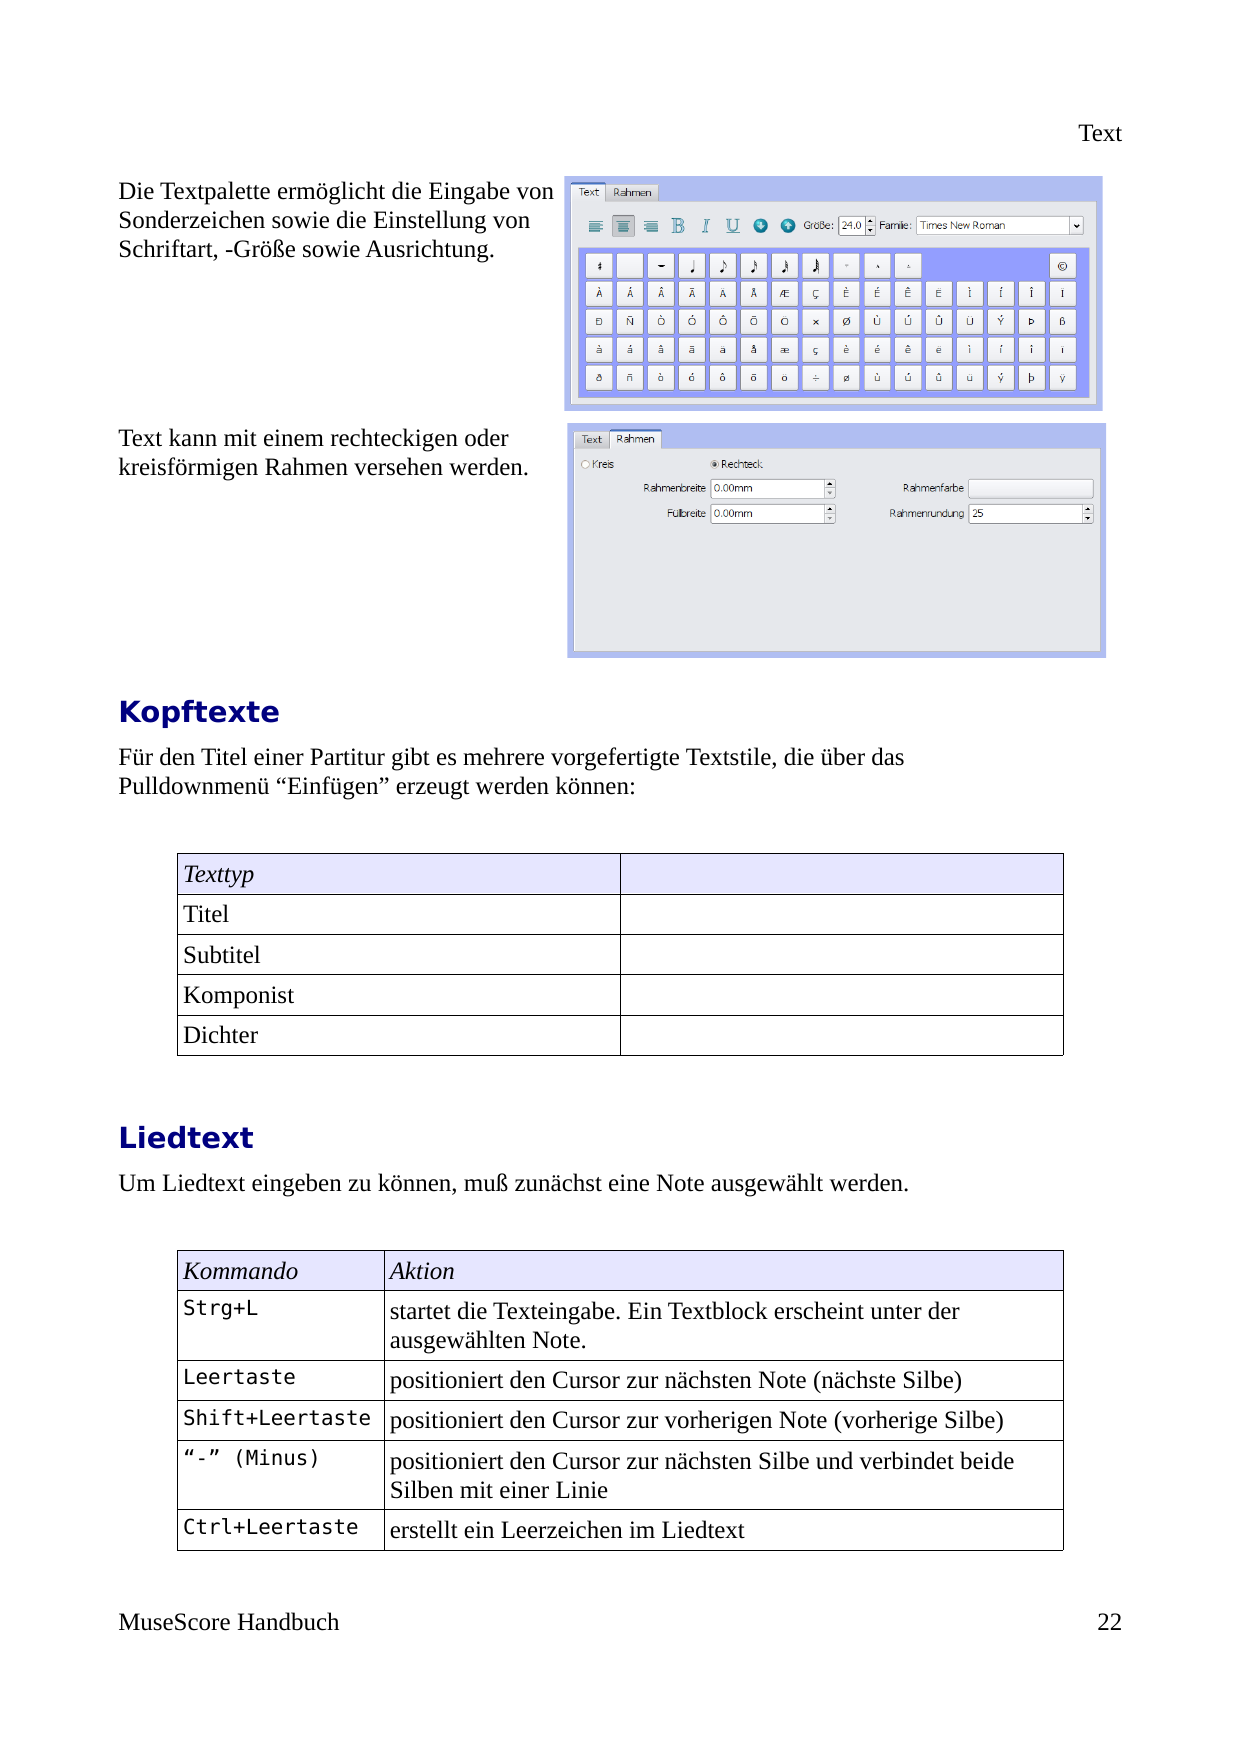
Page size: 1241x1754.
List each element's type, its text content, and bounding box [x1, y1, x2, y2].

text Text kann mit einem rechteckigen oder kreisförmigen Rahmen versehen werden. [118, 423, 567, 658]
table_cell Strg+L [178, 1291, 384, 1359]
table_cell [621, 1016, 1063, 1055]
table_header Kommando [178, 1251, 384, 1290]
text Für den Titel einer Partitur gibt es mehrere vorgefertigte Textstile, die über das Pulldownmenü “Einfügen” erzeugt werden können: [118, 742, 1004, 799]
table_cell Subtitel [178, 935, 620, 974]
table_cell positioniert den Cursor zur vorherigen Note (vorherige Silbe) [385, 1401, 1063, 1440]
table_header Texttyp [178, 854, 620, 893]
table_cell positioniert den Cursor zur nächsten Silbe und verbindet beide Silben mit einer Linie [385, 1441, 1063, 1509]
table_header Aktion [385, 1251, 1063, 1290]
table_cell [621, 895, 1063, 934]
table_header [621, 854, 1063, 893]
table_cell Ctrl+Leertaste [178, 1510, 384, 1549]
text Die Textpalette ermöglicht die Eingabe von Sonderzeichen sowie die Einstellung von Schriftart, -Größe sowie Ausrichtung. [118, 176, 564, 411]
table_cell Titel [178, 895, 620, 934]
subtitle Kopftexte [118, 696, 1122, 729]
table_cell Komponist [178, 975, 620, 1014]
table_cell Leertaste [178, 1361, 384, 1400]
table_cell erstellt ein Leerzeichen im Liedtext [385, 1510, 1063, 1549]
picture [567, 423, 1107, 658]
table_cell [621, 975, 1063, 1014]
table_cell [621, 935, 1063, 974]
text Um Liedtext eingeben zu können, muß zunächst eine Note ausgewählt werden. [118, 1168, 1004, 1196]
subtitle Liedtext [118, 1121, 1122, 1155]
table_cell positioniert den Cursor zur nächsten Note (nächste Silbe) [385, 1361, 1063, 1400]
table_cell “-” (Minus) [178, 1441, 384, 1509]
table_cell Dichter [178, 1016, 620, 1055]
picture [564, 176, 1103, 411]
table_cell startet die Texteingabe. Ein Textblock erscheint unter der ausgewählten Note. [385, 1291, 1063, 1359]
table_cell Shift+Leertaste [178, 1401, 384, 1440]
